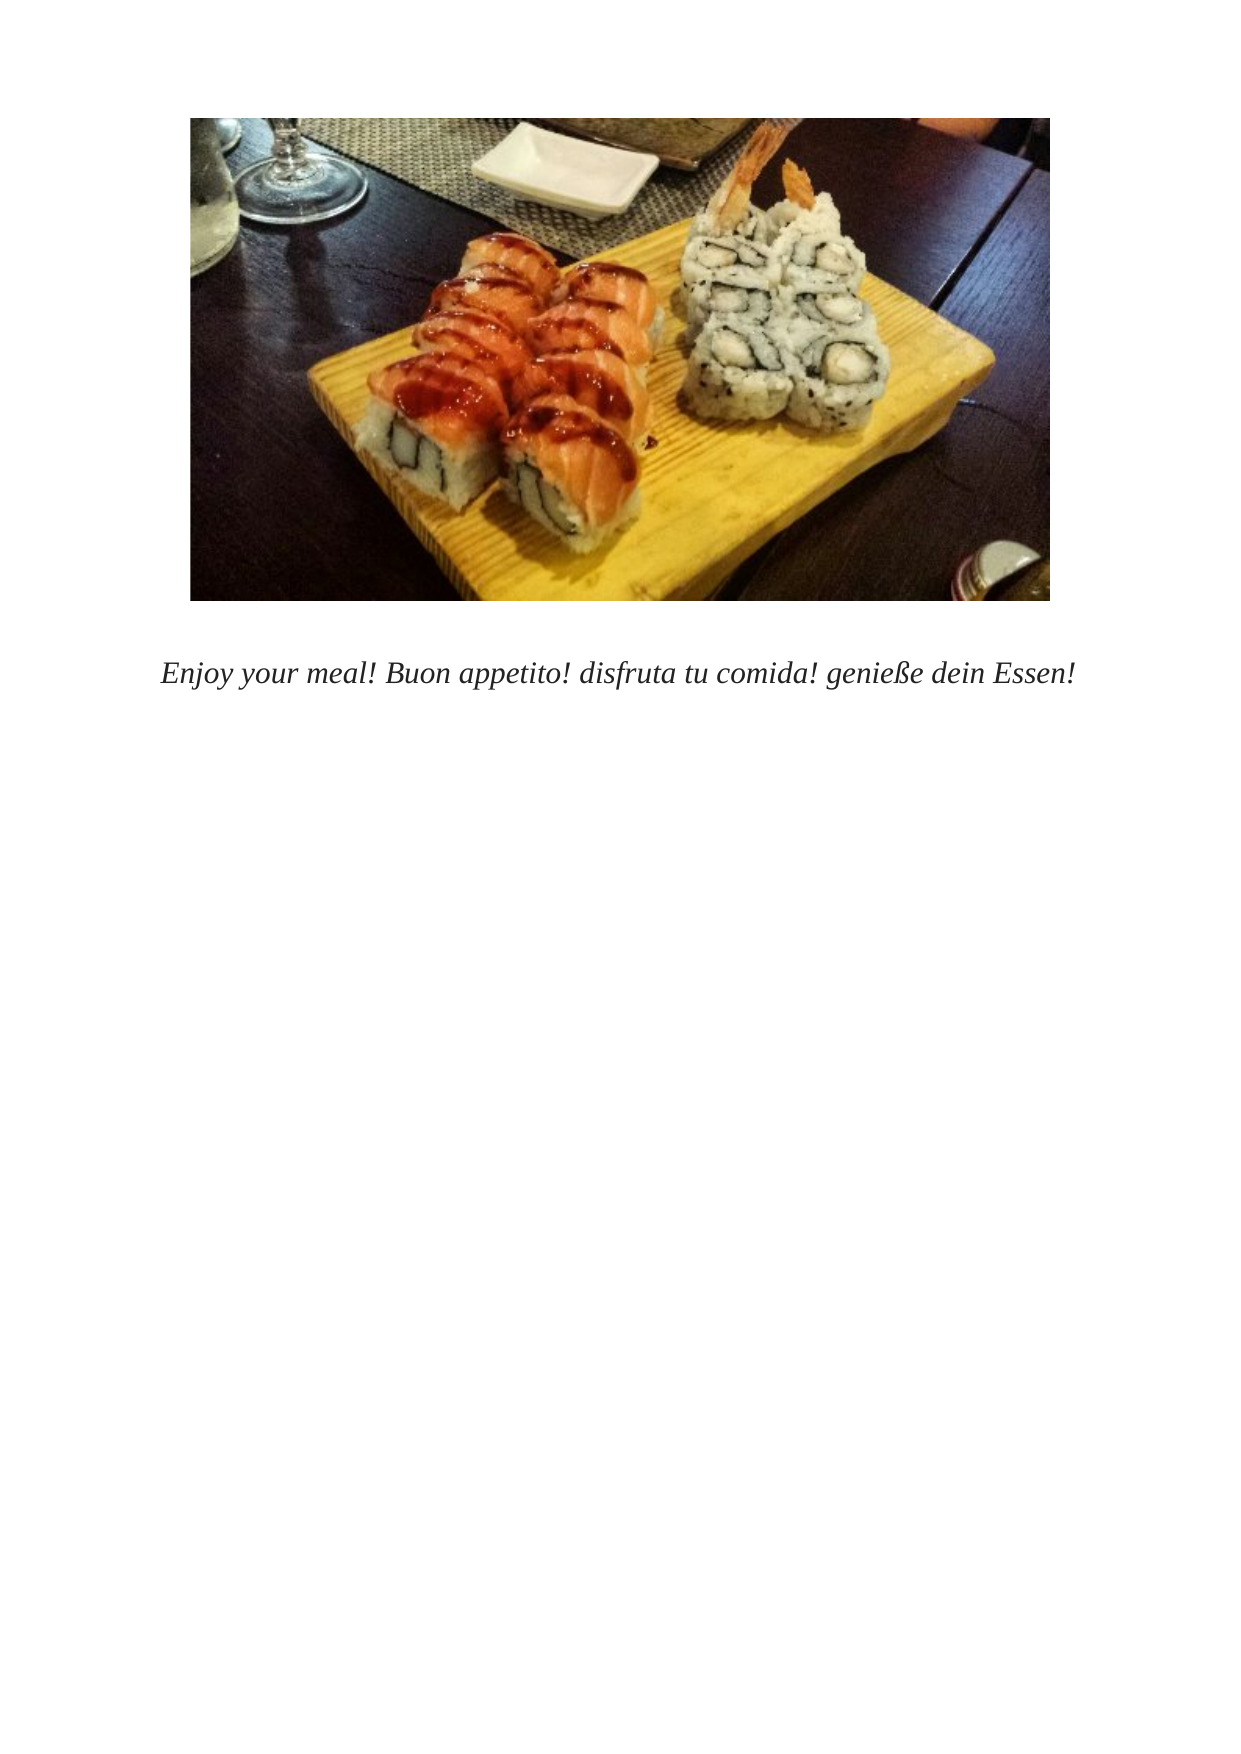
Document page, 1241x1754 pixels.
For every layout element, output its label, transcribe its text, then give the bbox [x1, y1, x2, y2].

text Enjoy your meal! Buon appetito! disfruta tu comida! genieße dein Essen! [118, 654, 1122, 690]
picture [190, 118, 1050, 601]
